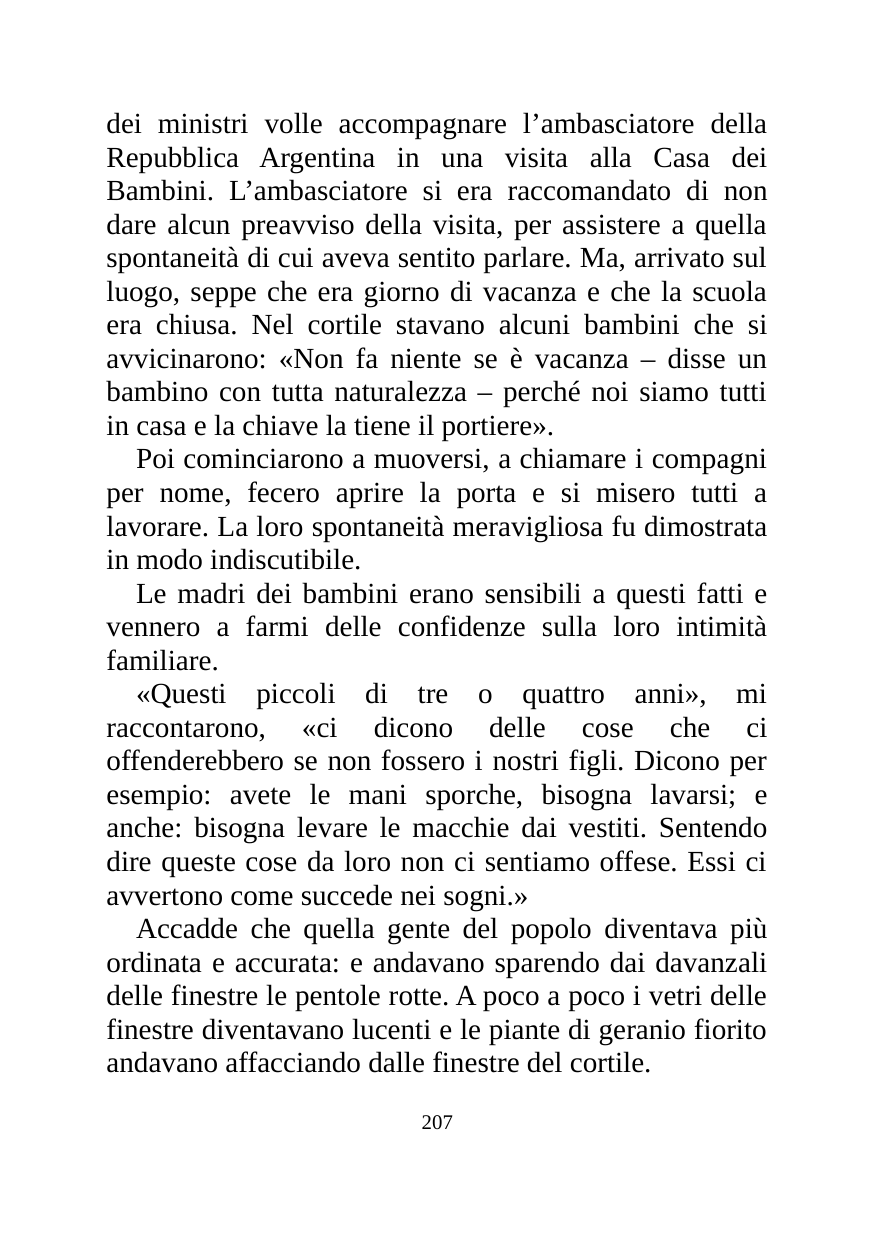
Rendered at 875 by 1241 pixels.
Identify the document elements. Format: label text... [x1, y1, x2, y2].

text Le madri dei bambini erano sensibili a questi fatti e vennero a farmi delle confidenze sulla loro intimità familiare. [106, 576, 768, 676]
text Poi cominciarono a muoversi, a chiamare i compagni per nome, fecero aprire la porta e si misero tutti a lavorare. La loro spontaneità meravigliosa fu dimostrata in modo indiscutibile. [106, 442, 768, 576]
text Accadde che quella gente del popolo diventava più ordinata e accurata: e andavano sparendo dai davanzali delle finestre le pentole rotte. A poco a poco i vetri delle finestre diventavano lucenti e le piante di geranio fiorito andavano affacciando dalle finestre del cortile. [106, 911, 768, 1079]
text dei ministri volle accompagnare l’ambasciatore della Repubblica Argentina in una visita alla Casa dei Bambini. L’ambasciatore si era raccomandato di non dare alcun preavviso della visita, per assistere a quella spontaneità di cui aveva sentito parlare. Ma, arrivato sul luogo, seppe che era giorno di vacanza e che la scuola era chiusa. Nel cortile stavano alcuni bambini che si avvicinarono: «Non fa niente se è vacanza – disse un bambino con tutta naturalezza – perché noi siamo tutti in casa e la chiave la tiene il portiere». [106, 106, 768, 442]
text «Questi piccoli di tre o quattro anni», mi raccontarono, «ci dicono delle cose che ci offenderebbero se non fossero i nostri figli. Dicono per esempio: avete le mani sporche, bisogna lavarsi; e anche: bisogna levare le macchie dai vestiti. Sentendo dire queste cose da loro non ci sentiamo offese. Essi ci avvertono come succede nei sogni.» [106, 676, 768, 911]
